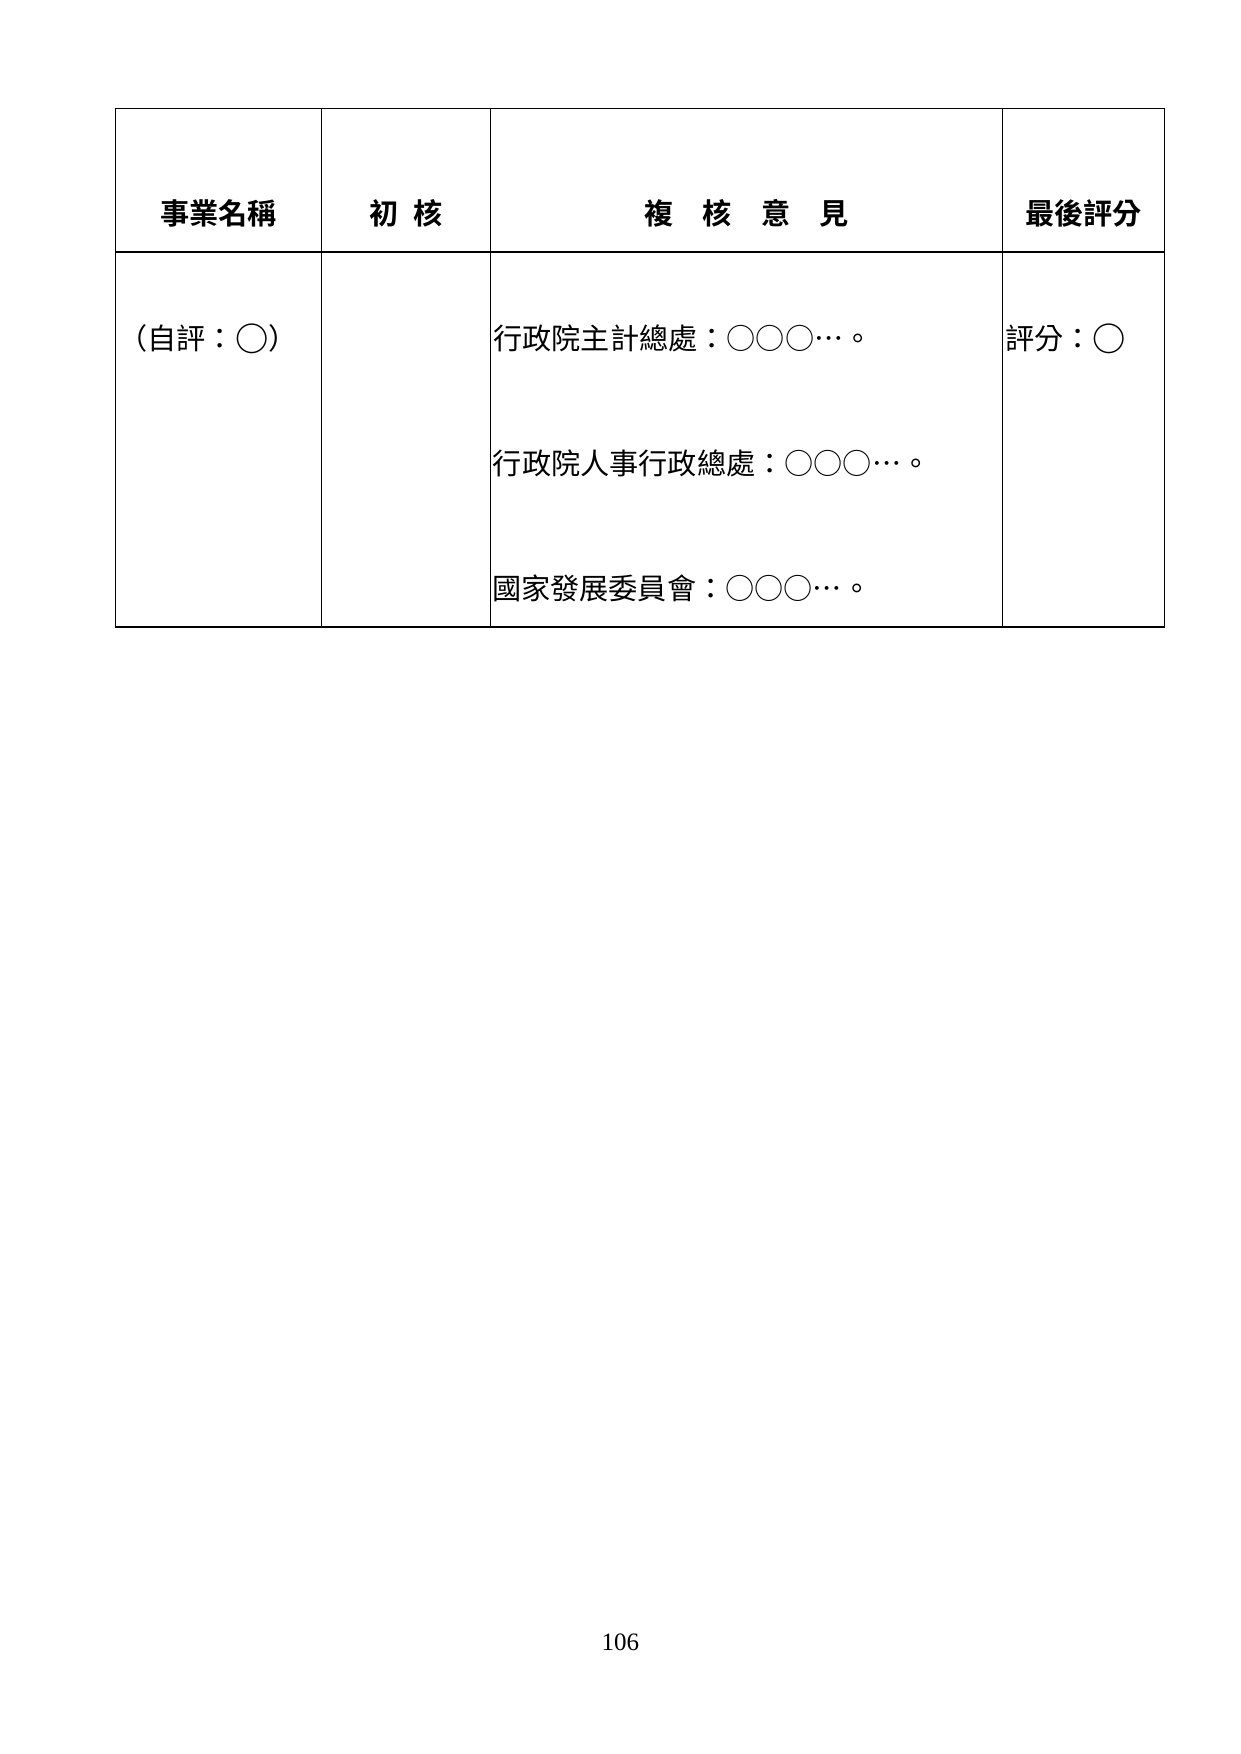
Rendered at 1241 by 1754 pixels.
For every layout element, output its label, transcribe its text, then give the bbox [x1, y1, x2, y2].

table_cell 評分：○ [1003, 253, 1164, 626]
table_header 複 核 意 見 [491, 109, 1002, 251]
table_cell （自評：○） [116, 253, 321, 626]
table_header 事業名稱 [116, 109, 321, 251]
table_header 最後評分 [1003, 109, 1164, 251]
table_cell [322, 253, 490, 626]
table_header 初 核 [322, 109, 490, 251]
table_cell 行政院主計總處：○○○…。 行政院人事行政總處：○○○…。 國家發展委員會：○○○…。 [491, 253, 1002, 626]
